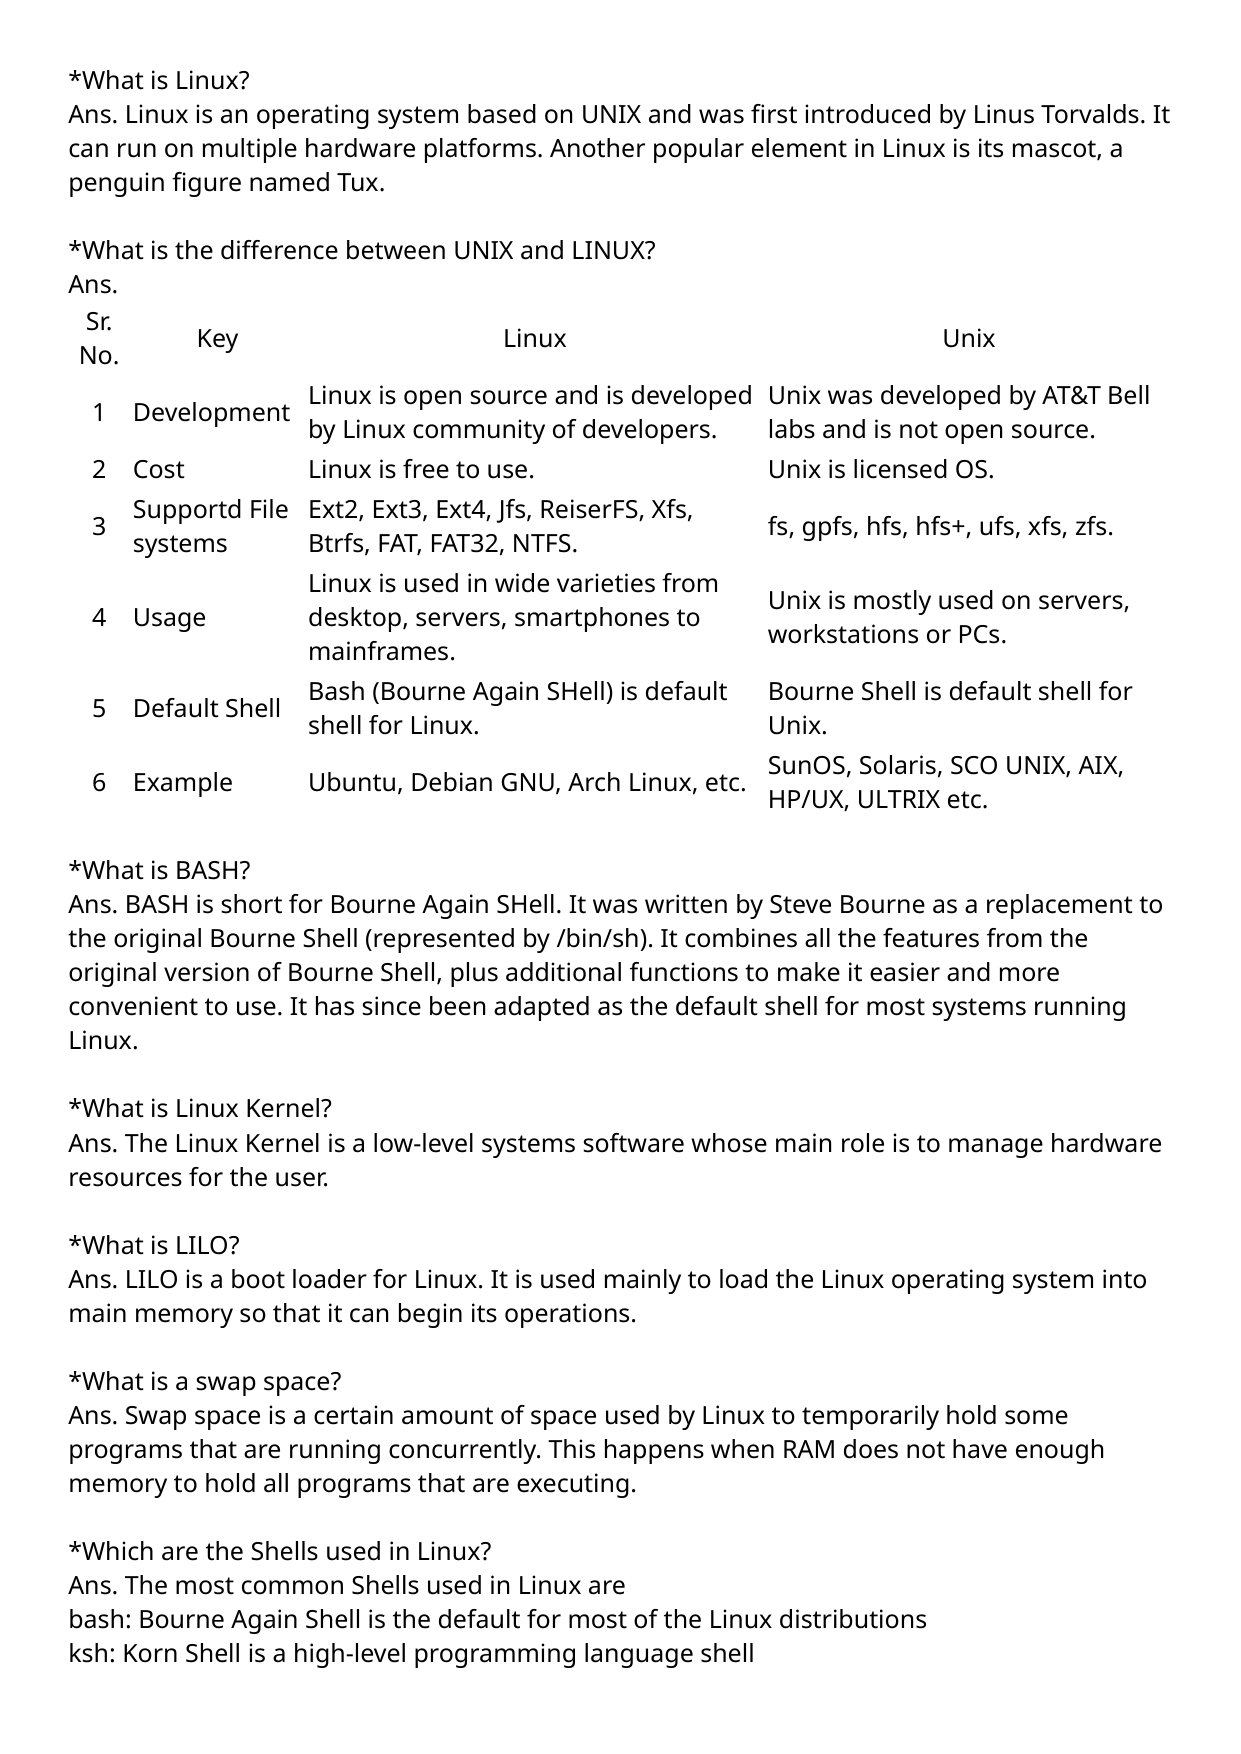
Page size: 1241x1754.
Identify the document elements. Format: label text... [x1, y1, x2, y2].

table_header Sr. No. [68, 301, 130, 375]
table_cell Linux is free to use. [305, 449, 765, 489]
table_cell Bash (Bourne Again SHell) is default shell for Linux. [305, 671, 765, 745]
text Ans. BASH is short for Bourne Again SHell. It was written by Steve Bourne as a replacement to the original Bourne Shell (represented by /bin/sh). It combines all the features from the original version of Bourne Shell, plus additional functions to make it easier and more convenient to use. It has since been adapted as the default shell for most systems running Linux. [68, 887, 1173, 1057]
text Ans. [68, 267, 1173, 301]
table_cell Unix was developed by AT&T Bell labs and is not open source. [765, 375, 1173, 449]
table_cell Example [130, 745, 305, 819]
table_cell Unix is mostly used on servers, workstations or PCs. [765, 563, 1173, 671]
table_cell 2 [68, 449, 130, 489]
table_cell Ubuntu, Debian GNU, Arch Linux, etc. [305, 745, 765, 819]
text Ans. Linux is an operating system based on UNIX and was first introduced by Linus Torvalds. It can run on multiple hardware platforms. Another popular element in Linux is its mascot, a penguin figure named Tux. [68, 97, 1173, 199]
table_cell Unix is licensed OS. [765, 449, 1173, 489]
text *What is LILO? [68, 1227, 1173, 1261]
table_cell 4 [68, 563, 130, 671]
text ksh: Korn Shell is a high-level programming language shell [68, 1636, 1173, 1670]
text *What is the difference between UNIX and LINUX? [68, 233, 1173, 267]
text Ans. Swap space is a certain amount of space used by Linux to temporarily hold some programs that are running concurrently. This happens when RAM does not have enough memory to hold all programs that are executing. [68, 1398, 1173, 1500]
table_cell Linux is used in wide varieties from desktop, servers, smartphones to mainframes. [305, 563, 765, 671]
text Ans. The Linux Kernel is a low-level systems software whose main role is to manage hardware resources for the user. [68, 1125, 1173, 1193]
table_cell Linux is open source and is developed by Linux community of developers. [305, 375, 765, 449]
text *Which are the Shells used in Linux? [68, 1534, 1173, 1568]
table_cell 3 [68, 489, 130, 563]
table_cell 1 [68, 375, 130, 449]
text *What is Linux Kernel? [68, 1091, 1173, 1125]
table_cell Default Shell [130, 671, 305, 745]
table_cell Cost [130, 449, 305, 489]
text *What is BASH? [68, 853, 1173, 887]
text Ans. LILO is a boot loader for Linux. It is used mainly to load the Linux operating system into main memory so that it can begin its operations. [68, 1261, 1173, 1329]
text bash: Bourne Again Shell is the default for most of the Linux distributions [68, 1602, 1173, 1636]
text Ans. The most common Shells used in Linux are [68, 1568, 1173, 1602]
table_header Linux [305, 301, 765, 375]
table_cell SunOS, Solaris, SCO UNIX, AIX, HP/UX, ULTRIX etc. [765, 745, 1173, 819]
table_cell Usage [130, 563, 305, 671]
table_cell 5 [68, 671, 130, 745]
table_cell Development [130, 375, 305, 449]
table_header Key [130, 301, 305, 375]
table_cell 6 [68, 745, 130, 819]
table_cell fs, gpfs, hfs, hfs+, ufs, xfs, zfs. [765, 489, 1173, 563]
text *What is a swap space? [68, 1364, 1173, 1398]
text *What is Linux? [68, 62, 1173, 97]
table_header Unix [765, 301, 1173, 375]
table_cell Bourne Shell is default shell for Unix. [765, 671, 1173, 745]
table_cell Supportd File systems [130, 489, 305, 563]
table_cell Ext2, Ext3, Ext4, Jfs, ReiserFS, Xfs, Btrfs, FAT, FAT32, NTFS. [305, 489, 765, 563]
